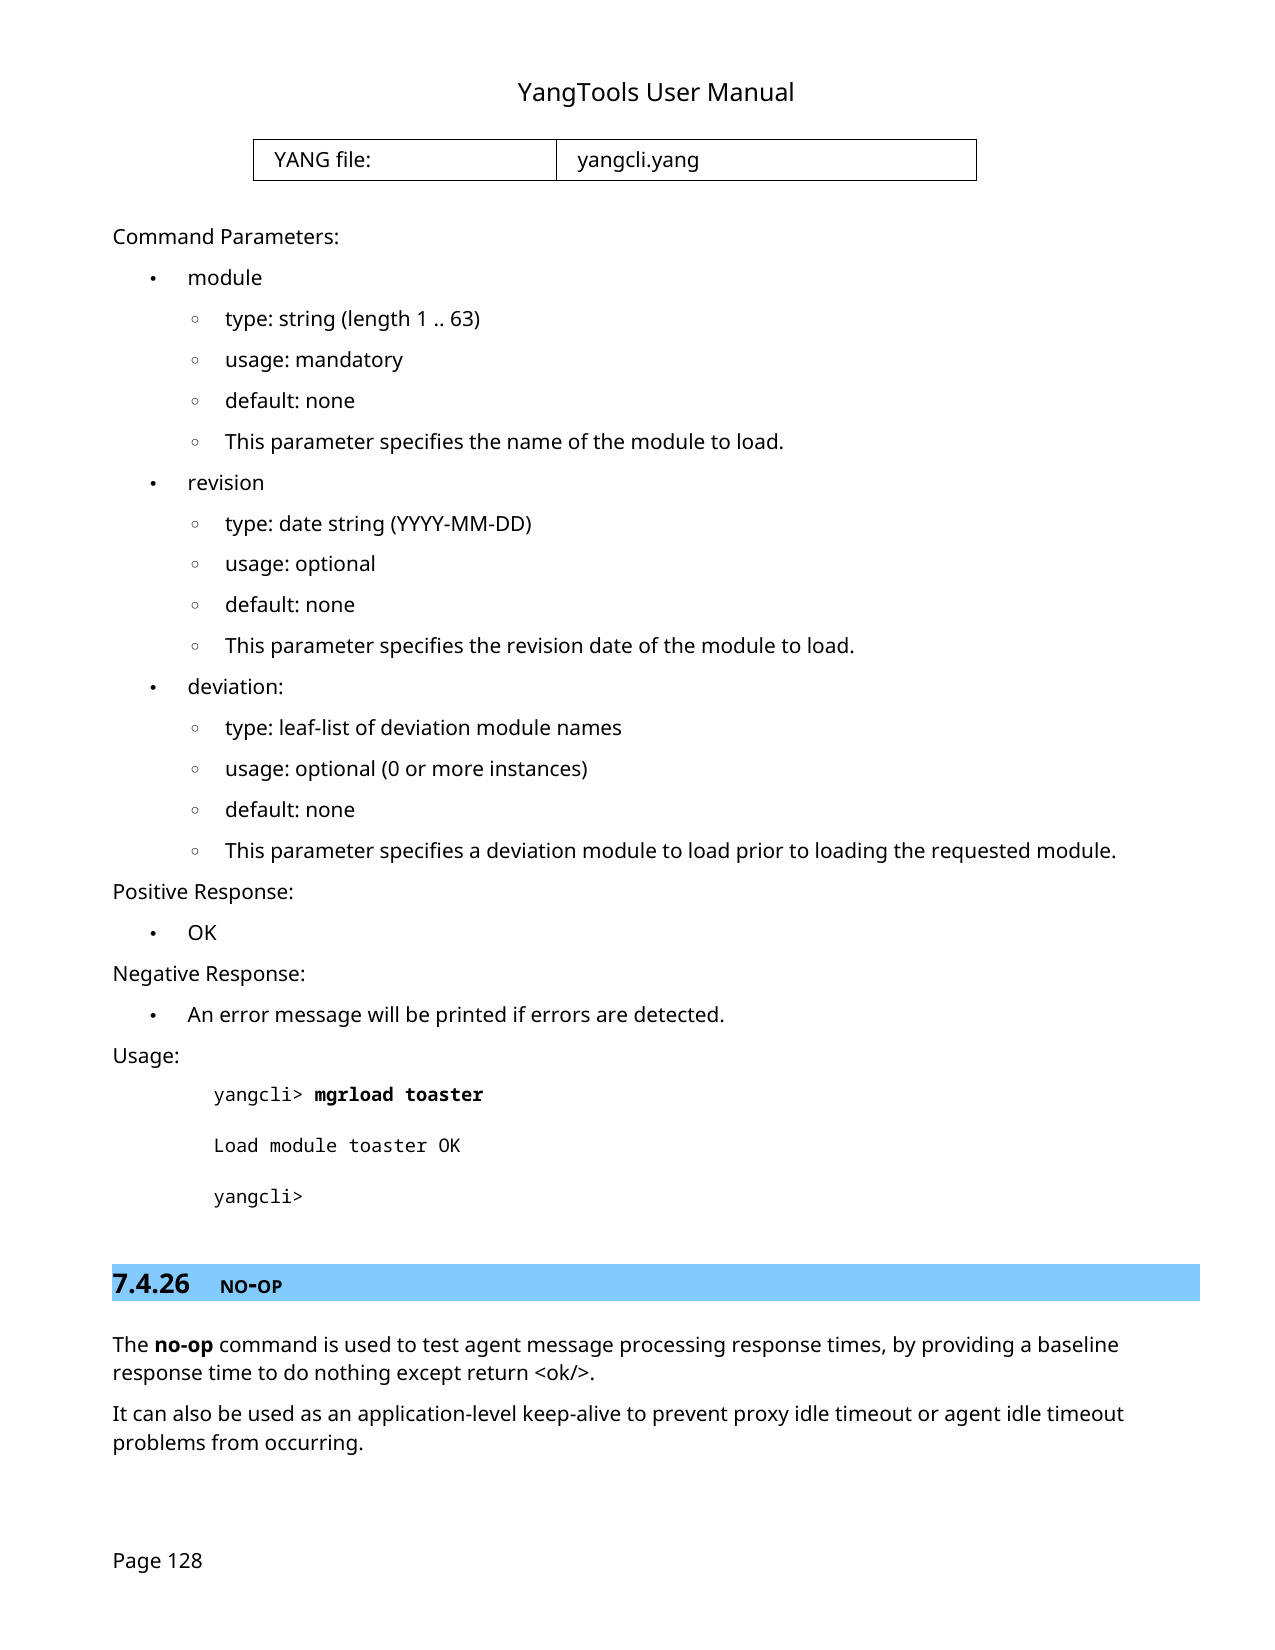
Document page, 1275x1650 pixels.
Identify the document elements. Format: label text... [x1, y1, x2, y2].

text Command Parameters: [112, 222, 1200, 251]
list type: string (length 1 .. 63) [187, 304, 1200, 332]
list usage: optional [187, 549, 1200, 578]
text Negative Response: [112, 959, 1200, 987]
text It can also be used as an application-level keep-alive to prevent proxy idle timeout or agent idle timeout problems from occurring. [112, 1399, 1200, 1456]
list module [150, 263, 1200, 291]
subtitle no-op [112, 1264, 1200, 1301]
text The no-op command is used to test agent message processing response times, by providing a baseline response time to do nothing except return <ok/>. [112, 1330, 1200, 1387]
list usage: mandatory [187, 345, 1200, 373]
list default: none [187, 795, 1200, 824]
list revision [150, 468, 1200, 496]
list default: none [187, 591, 1200, 619]
list An error message will be printed if errors are detected. [150, 1000, 1200, 1028]
list This parameter specifies a deviation module to load prior to loading the requested module. [187, 836, 1200, 864]
list default: none [187, 386, 1200, 414]
list type: date string (YYYY-MM-DD) [187, 509, 1200, 537]
list This parameter specifies the name of the module to load. [187, 427, 1200, 455]
text Positive Response: [112, 877, 1200, 906]
list OK [150, 918, 1200, 946]
list deviation: [150, 672, 1200, 701]
list This parameter specifies the revision date of the module to load. [187, 631, 1200, 660]
table_cell YANG file: [254, 140, 556, 180]
list usage: optional (0 or more instances) [187, 754, 1200, 783]
text Usage: [112, 1041, 1200, 1069]
table_cell yangcli.yang [557, 140, 976, 180]
list type: leaf-list of deviation module names [187, 713, 1200, 742]
text yangcli> mgrload toaster Load module toaster OK yangcli> [139, 1082, 1200, 1235]
